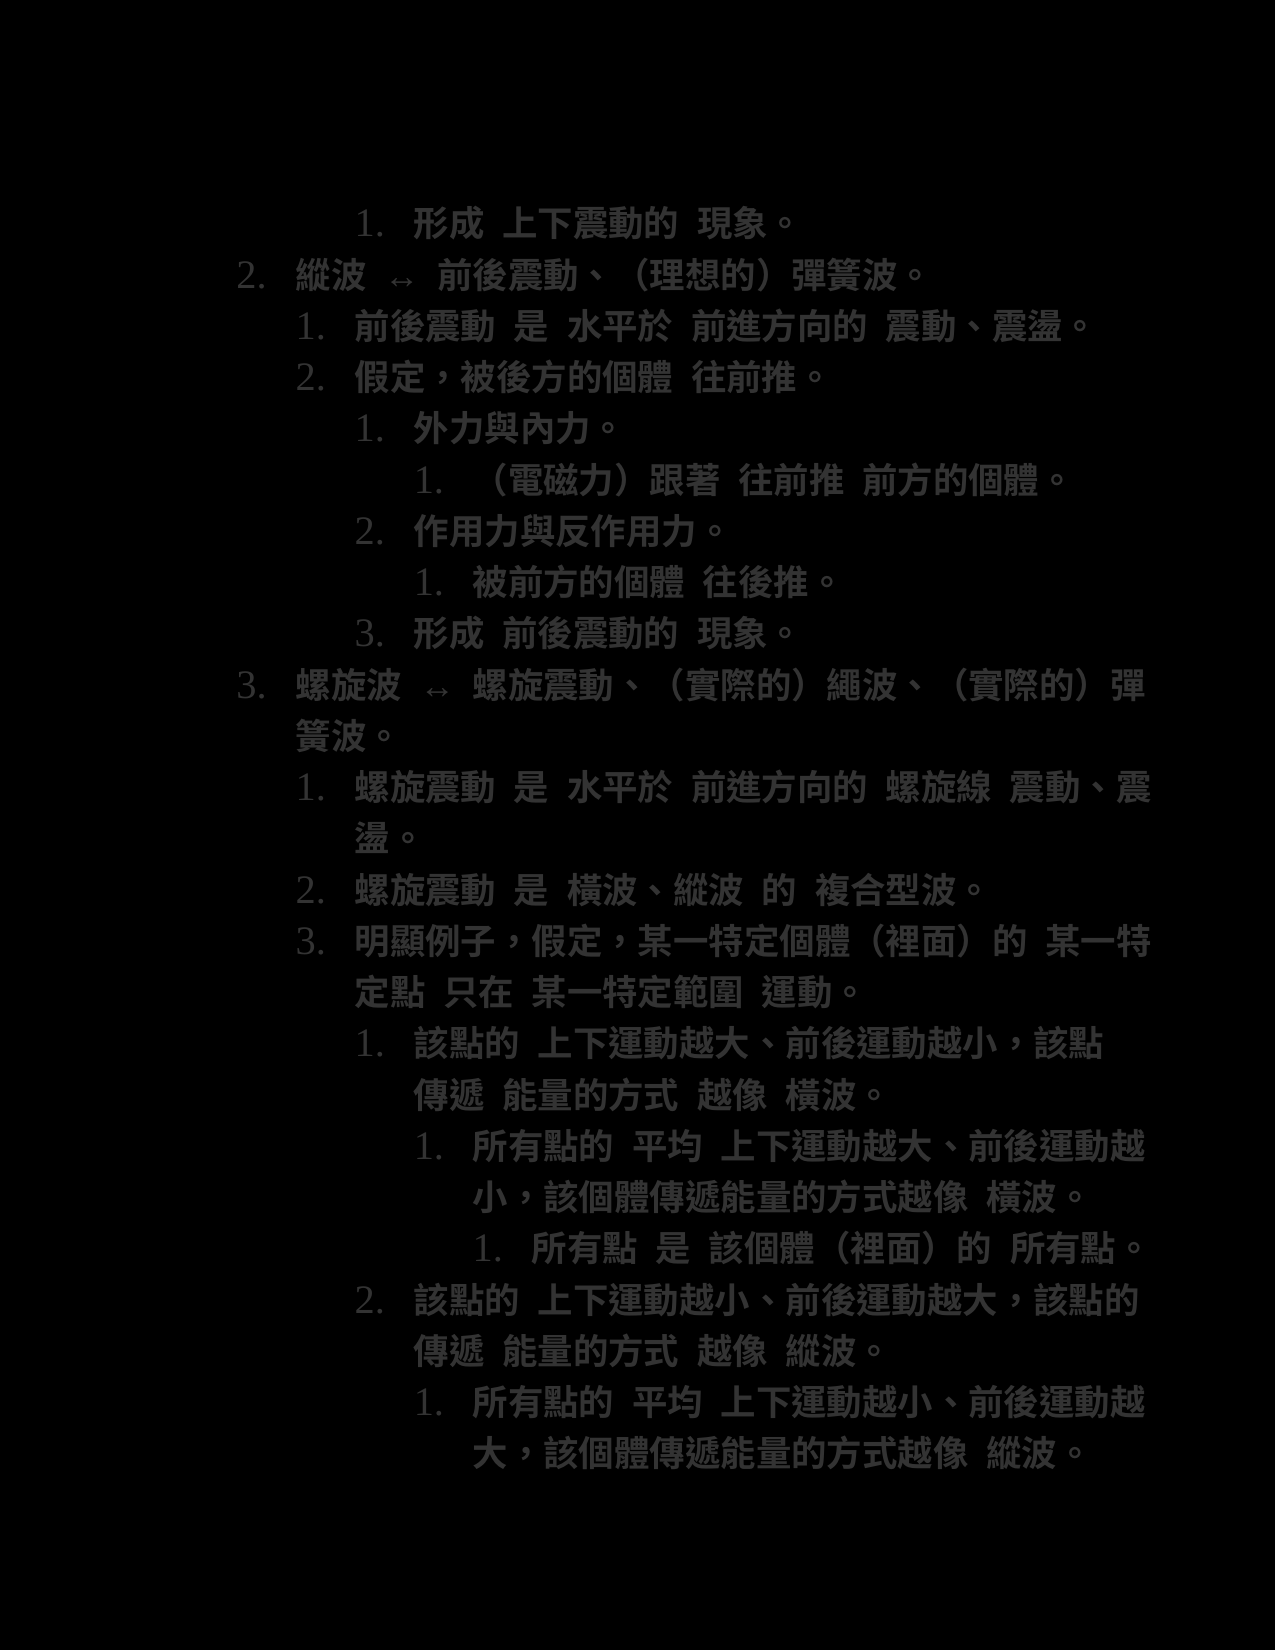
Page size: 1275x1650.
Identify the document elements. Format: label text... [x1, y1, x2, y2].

list 被前方的個體 往後推。 [413, 554, 1157, 606]
list 形成 前後震動的 現象。 [354, 606, 1157, 657]
list 形成 上下震動的 現象。 [354, 196, 1157, 247]
list 螺旋震動 是 水平於 前進方向的 螺旋線 震動、震盪。 [295, 759, 1157, 862]
list 前後震動 是 水平於 前進方向的 震動、震盪。 [295, 298, 1157, 349]
list 螺旋震動 是 橫波、縱波 的 複合型波。 [295, 862, 1157, 913]
list 螺旋波 ↔ 螺旋震動、（實際的）繩波、（實際的）彈簧波。 [236, 657, 1157, 759]
list 縱波 ↔ 前後震動、（理想的）彈簧波。 [236, 247, 1157, 298]
list 該點的 上下運動越大、前後運動越小，該點 傳遞 能量的方式 越像 橫波。 [354, 1016, 1157, 1118]
list 所有點的 平均 上下運動越小、前後運動越大，該個體傳遞能量的方式越像 縱波。 [413, 1374, 1157, 1477]
list 明顯例子，假定，某一特定個體（裡面）的 某一特定點 只在 某一特定範圍 運動。 [295, 913, 1157, 1016]
list 外力與內力。 [354, 401, 1157, 452]
list （電磁力）跟著 往前推 前方的個體。 [413, 452, 1157, 503]
list 作用力與反作用力。 [354, 503, 1157, 554]
list 所有點的 平均 上下運動越大、前後運動越小，該個體傳遞能量的方式越像 橫波。 [413, 1118, 1157, 1221]
list 假定，被後方的個體 往前推。 [295, 349, 1157, 401]
list 所有點 是 該個體（裡面）的 所有點。 [472, 1221, 1157, 1272]
list 該點的 上下運動越小、前後運動越大，該點的 傳遞 能量的方式 越像 縱波。 [354, 1272, 1157, 1374]
